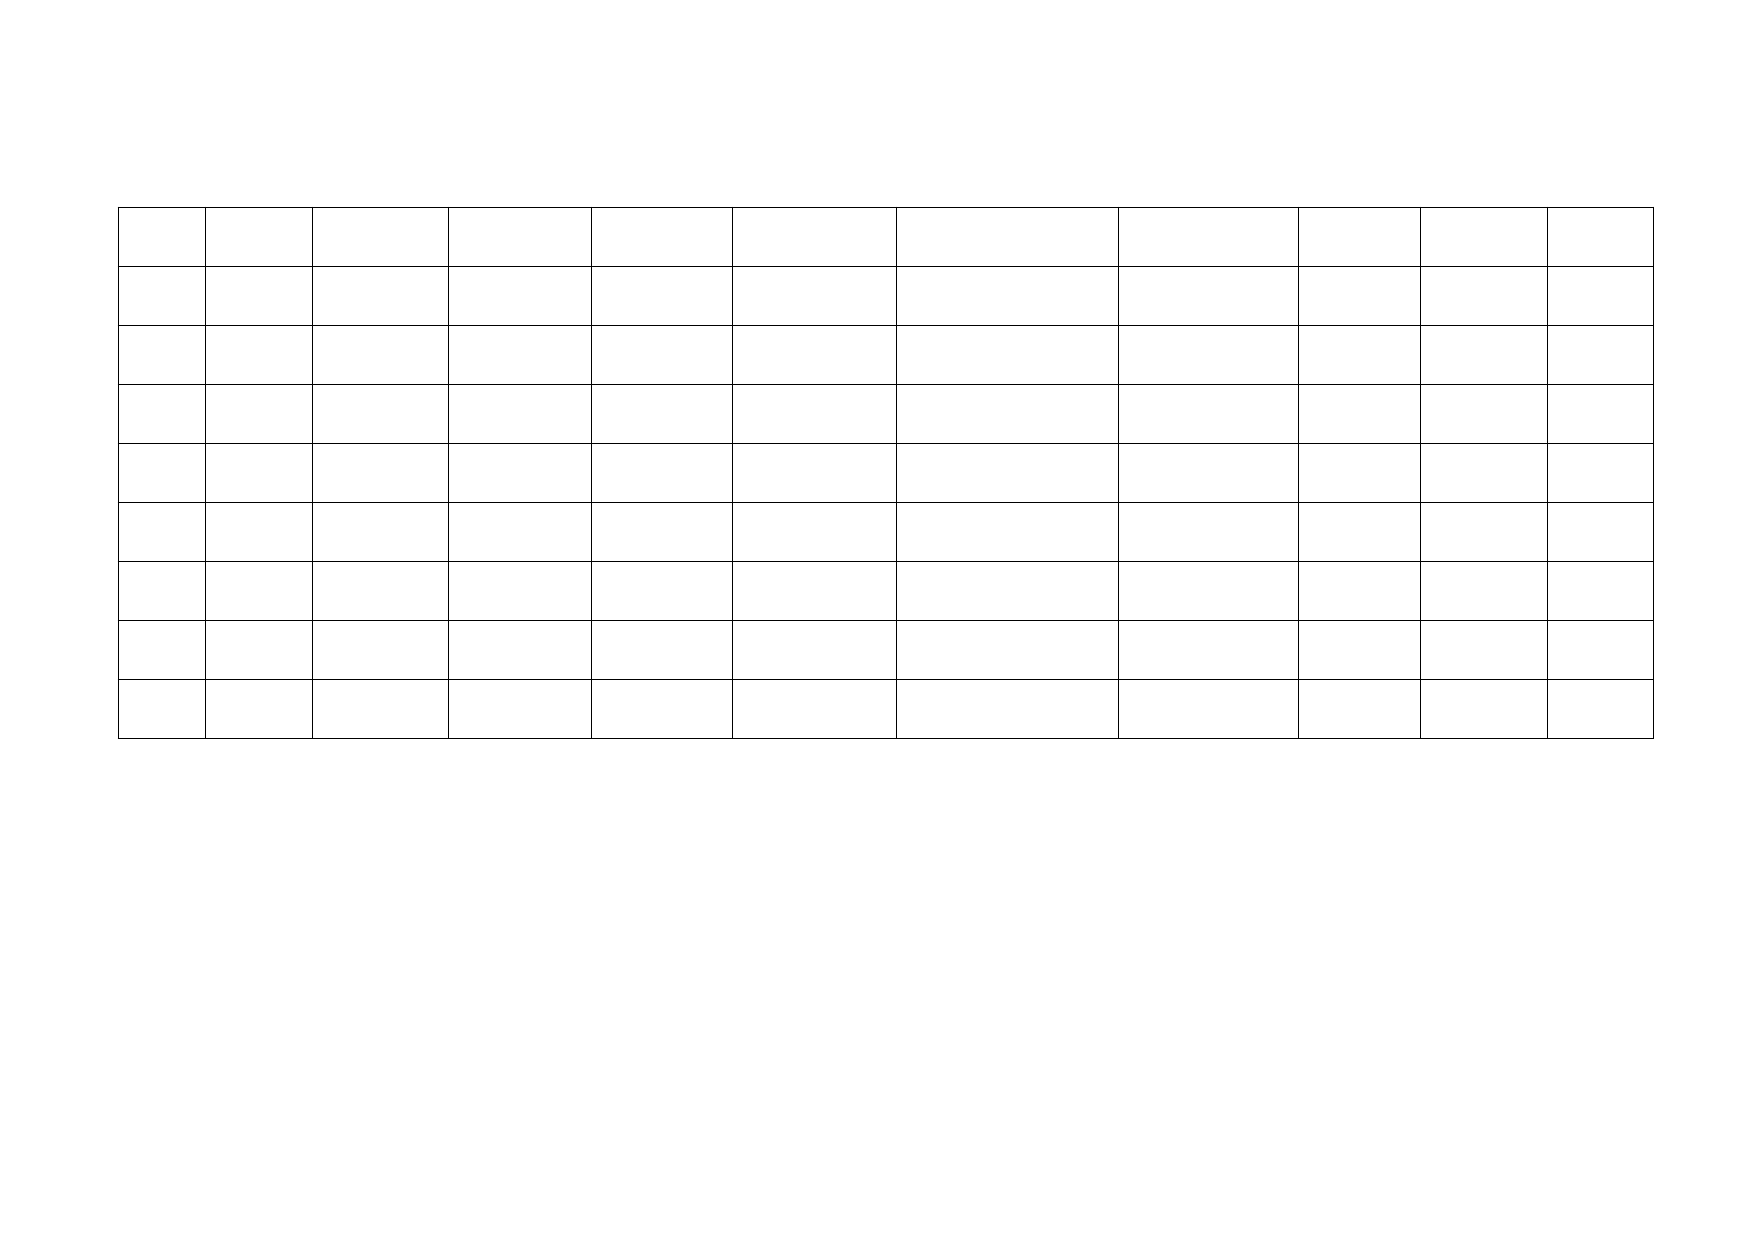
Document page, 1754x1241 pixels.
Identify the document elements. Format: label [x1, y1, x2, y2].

table_cell [119, 208, 205, 266]
table_cell [1119, 326, 1298, 384]
table_cell [1421, 503, 1547, 561]
table_cell [1299, 562, 1420, 620]
table_cell [119, 444, 205, 502]
table_cell [1119, 267, 1298, 325]
table_cell [449, 385, 591, 443]
table_cell [119, 326, 205, 384]
table_cell [592, 208, 732, 266]
table_cell [733, 562, 896, 620]
table_cell [206, 562, 312, 620]
table_cell [1299, 503, 1420, 561]
table_cell [1119, 562, 1298, 620]
table_cell [1119, 444, 1298, 502]
table_cell [1299, 385, 1420, 443]
table_cell [313, 208, 448, 266]
table_cell [897, 326, 1118, 384]
table_cell [1299, 267, 1420, 325]
table_cell [897, 562, 1118, 620]
table_cell [733, 444, 896, 502]
table_cell [1421, 562, 1547, 620]
table_cell [1299, 208, 1420, 266]
table_cell [119, 385, 205, 443]
table_cell [733, 621, 896, 679]
table_cell [449, 267, 591, 325]
table_cell [1548, 621, 1653, 679]
table_cell [1421, 444, 1547, 502]
table_cell [1548, 444, 1653, 502]
table_cell [449, 444, 591, 502]
table_cell [1421, 326, 1547, 384]
table_cell [733, 208, 896, 266]
table_cell [897, 621, 1118, 679]
table_cell [1548, 680, 1653, 738]
table_cell [449, 562, 591, 620]
table_cell [449, 680, 591, 738]
table_cell [1548, 385, 1653, 443]
table_cell [733, 680, 896, 738]
table_cell [733, 385, 896, 443]
table_cell [119, 503, 205, 561]
table_cell [733, 326, 896, 384]
table_cell [1299, 680, 1420, 738]
table_cell [449, 208, 591, 266]
table_cell [1548, 326, 1653, 384]
table_cell [897, 267, 1118, 325]
table_cell [897, 680, 1118, 738]
table_cell [897, 444, 1118, 502]
table_cell [1421, 385, 1547, 443]
table_cell [1421, 208, 1547, 266]
table_cell [206, 385, 312, 443]
table_cell [897, 503, 1118, 561]
table_cell [119, 680, 205, 738]
table_cell [592, 621, 732, 679]
table_cell [1119, 680, 1298, 738]
table_cell [1421, 621, 1547, 679]
table_cell [313, 503, 448, 561]
table_cell [1299, 326, 1420, 384]
table_cell [1299, 621, 1420, 679]
table_cell [313, 680, 448, 738]
table_cell [313, 267, 448, 325]
table_cell [119, 267, 205, 325]
table_cell [1548, 562, 1653, 620]
table_cell [897, 208, 1118, 266]
table_cell [592, 680, 732, 738]
table_cell [592, 444, 732, 502]
table_cell [592, 503, 732, 561]
table_cell [313, 621, 448, 679]
table_cell [1548, 208, 1653, 266]
table_cell [1119, 385, 1298, 443]
table_cell [733, 503, 896, 561]
table_cell [206, 208, 312, 266]
table_cell [592, 385, 732, 443]
table_cell [592, 562, 732, 620]
table_cell [206, 326, 312, 384]
table_cell [897, 385, 1118, 443]
table_cell [733, 267, 896, 325]
table_cell [449, 326, 591, 384]
table_cell [1119, 208, 1298, 266]
table_cell [206, 503, 312, 561]
table_cell [1421, 267, 1547, 325]
table_cell [1548, 267, 1653, 325]
table_cell [206, 267, 312, 325]
table_cell [313, 326, 448, 384]
table_cell [449, 621, 591, 679]
table_cell [1548, 503, 1653, 561]
table_cell [206, 680, 312, 738]
table_cell [313, 385, 448, 443]
table_cell [119, 621, 205, 679]
table_cell [313, 444, 448, 502]
table_cell [1119, 503, 1298, 561]
table_cell [449, 503, 591, 561]
table_cell [592, 326, 732, 384]
table_cell [1299, 444, 1420, 502]
table_cell [1119, 621, 1298, 679]
table_cell [206, 444, 312, 502]
table_cell [592, 267, 732, 325]
table_cell [1421, 680, 1547, 738]
table_cell [119, 562, 205, 620]
table_cell [206, 621, 312, 679]
table_cell [313, 562, 448, 620]
